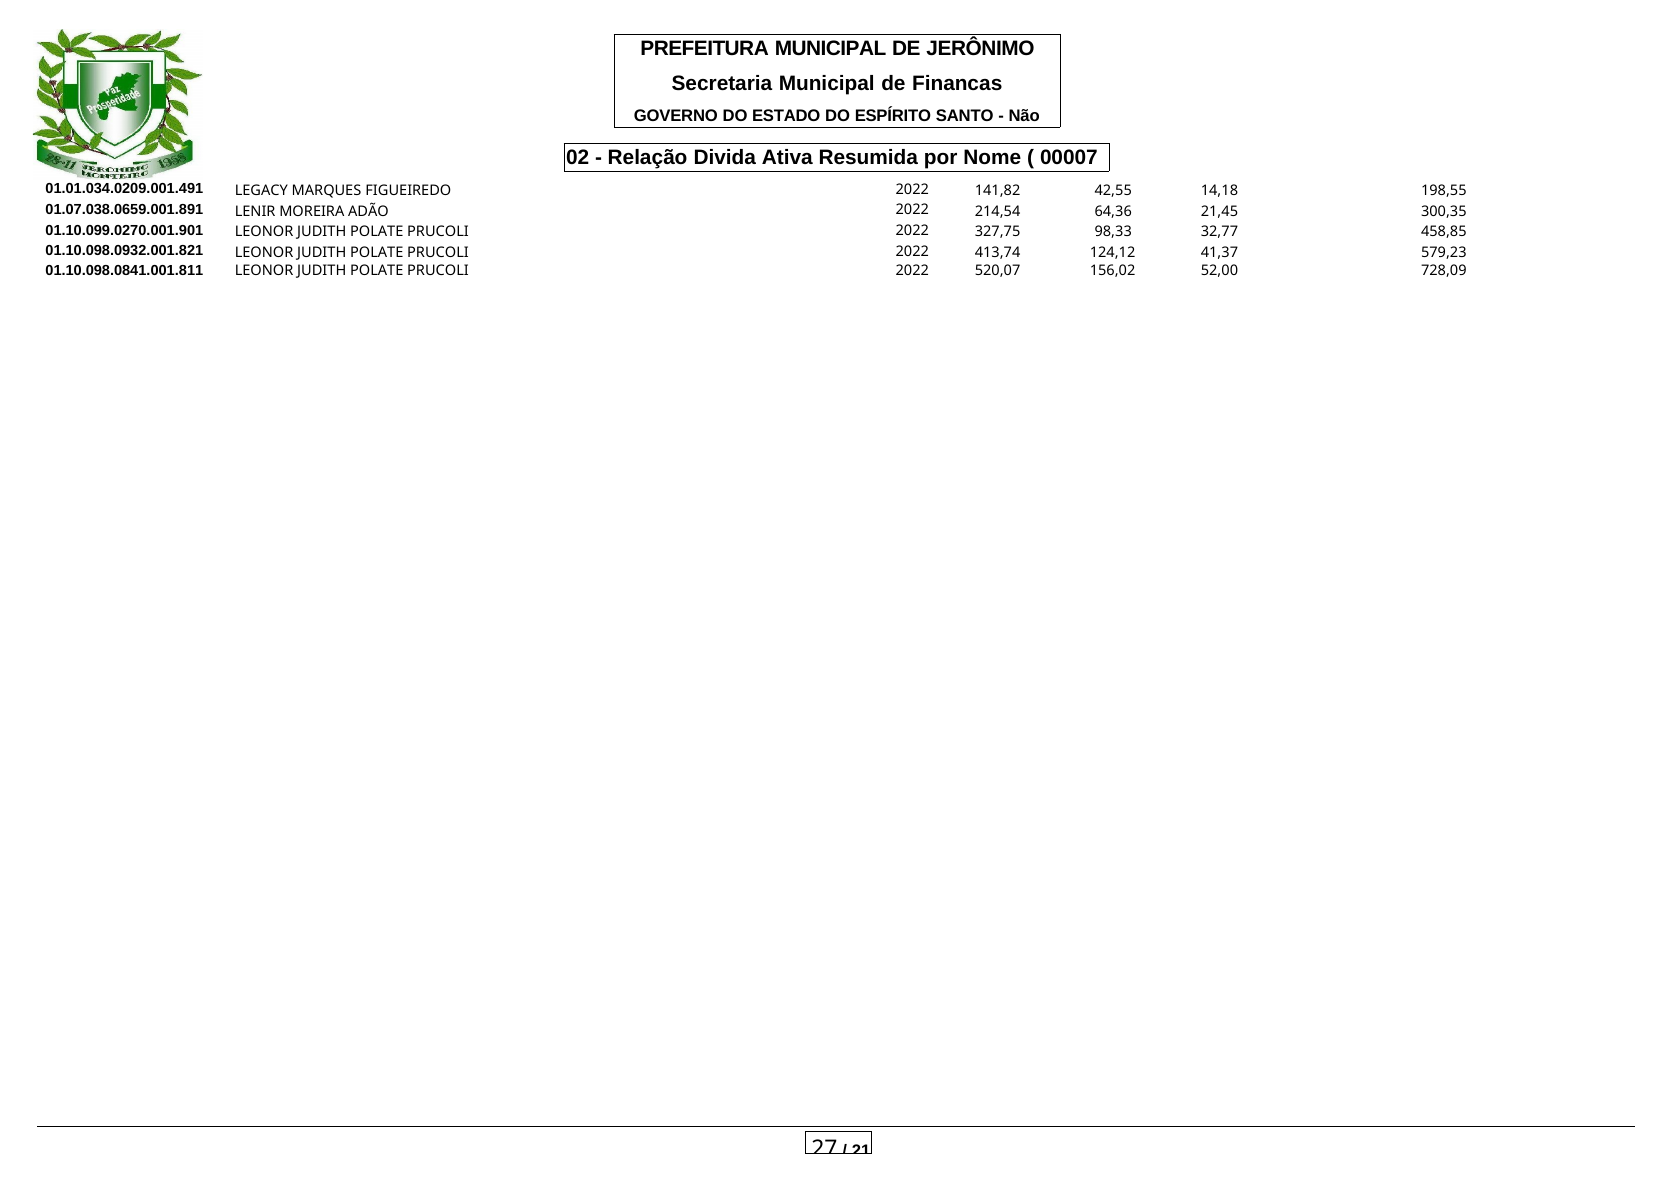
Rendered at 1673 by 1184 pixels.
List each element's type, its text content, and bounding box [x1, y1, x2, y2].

table_cell 2022 [857, 200, 951, 220]
table_cell 32,77 [1167, 220, 1270, 241]
table_cell 42,55 [1052, 179, 1167, 200]
table_cell 01.10.098.0932.001.821 [39, 241, 217, 262]
table_cell 01.07.038.0659.001.891 [39, 200, 217, 220]
table_cell 52,00 [1167, 262, 1270, 281]
table_cell 300,35 [1270, 200, 1642, 220]
table_cell LEGACY MARQUES FIGUEIREDO [217, 179, 857, 200]
table_cell 2022 [857, 220, 951, 241]
table_cell 21,45 [1167, 200, 1270, 220]
table_cell 124,12 [1052, 241, 1167, 262]
table_cell 98,33 [1052, 220, 1167, 241]
table_cell 327,75 [951, 220, 1052, 241]
table_cell 2022 [857, 241, 951, 262]
table_cell 64,36 [1052, 200, 1167, 220]
table_cell LEONOR JUDITH POLATE PRUCOLI [217, 241, 857, 262]
table_cell 01.10.098.0841.001.811 [39, 262, 217, 281]
table_cell 728,09 [1270, 262, 1642, 281]
table_cell 198,55 [1270, 179, 1642, 200]
table_cell 579,23 [1270, 241, 1642, 262]
table_cell 156,02 [1052, 262, 1167, 281]
table_cell LENIR MOREIRA ADÃO [217, 200, 857, 220]
table_cell 520,07 [951, 262, 1052, 281]
table_cell 2022 [857, 262, 951, 281]
table_cell 41,37 [1167, 241, 1270, 262]
table_cell LEONOR JUDITH POLATE PRUCOLI [217, 262, 857, 281]
table_cell 413,74 [951, 241, 1052, 262]
table_cell 01.01.034.0209.001.491 [39, 179, 217, 200]
table_cell 01.10.099.0270.001.901 [39, 220, 217, 241]
table_cell 458,85 [1270, 220, 1642, 241]
table_cell LEONOR JUDITH POLATE PRUCOLI [217, 220, 857, 241]
table_cell 214,54 [951, 200, 1052, 220]
table_cell 2022 [857, 179, 951, 200]
table_cell 14,18 [1167, 179, 1270, 200]
table_cell 141,82 [951, 179, 1052, 200]
